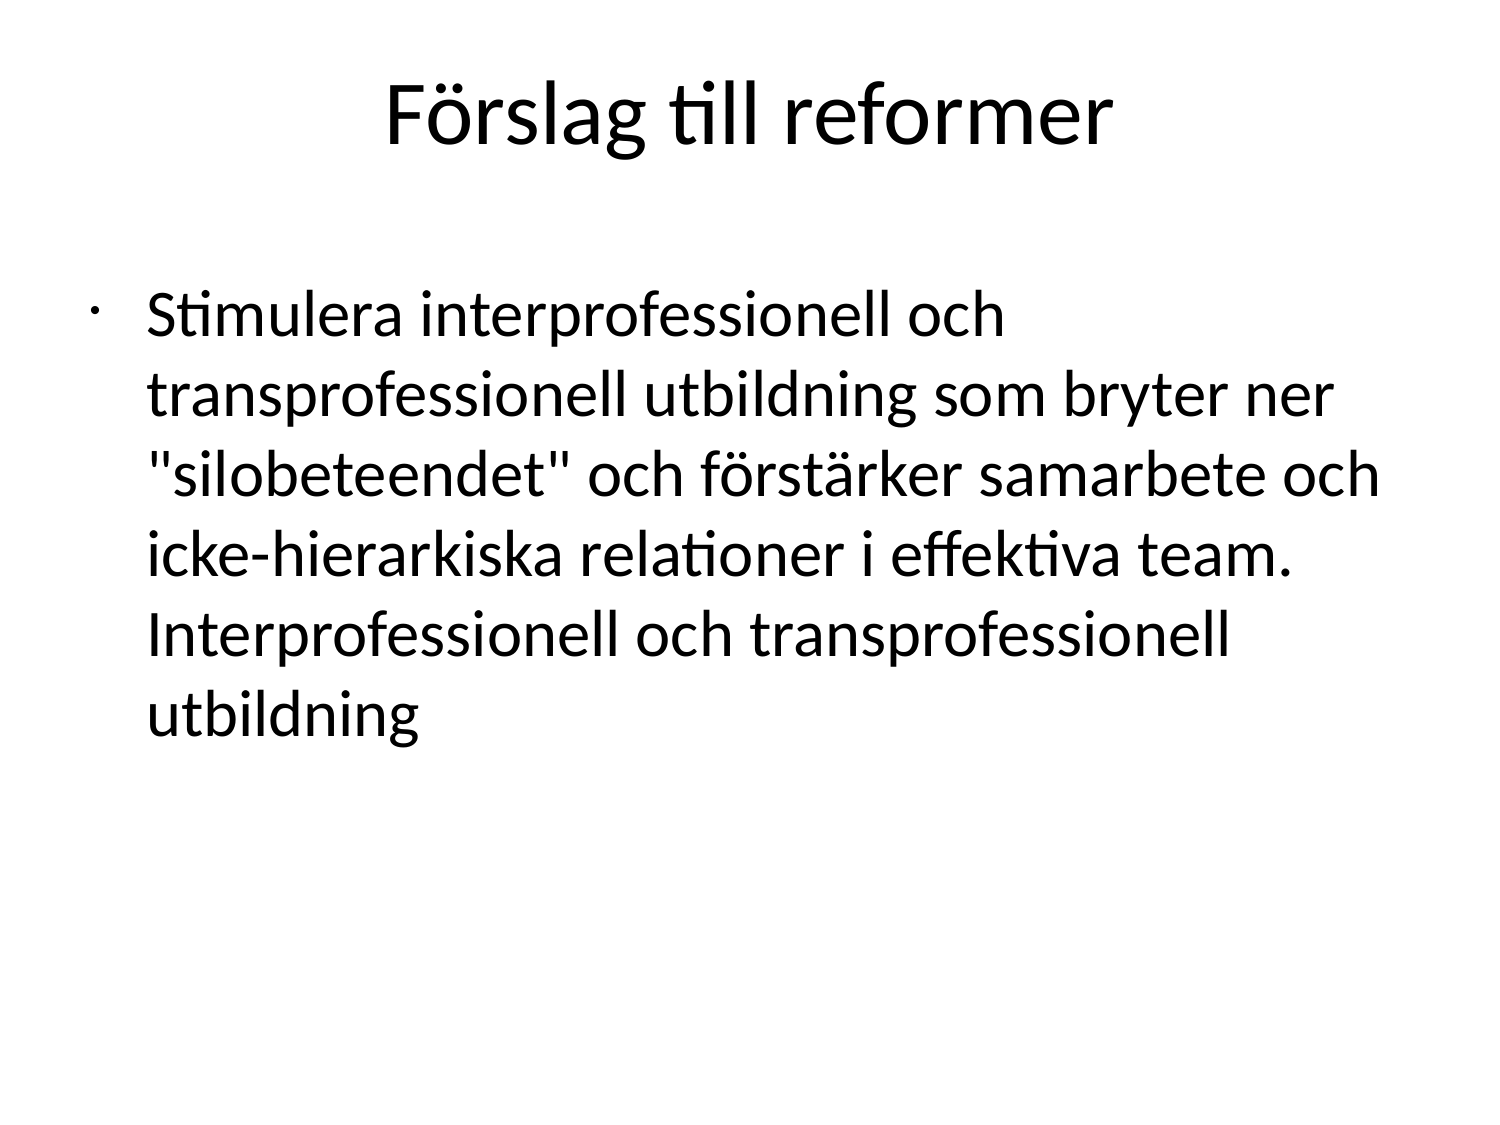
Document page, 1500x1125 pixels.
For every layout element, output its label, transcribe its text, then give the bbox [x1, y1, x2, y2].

list Stimulera interprofessionell och transprofessionell utbildning som bryter ner "silobeteendet" och förstärker samarbete och icke-hierarkiska relationer i effektiva team. Interprofessionell och transprofessionell utbildning [75, 262, 1425, 1005]
title Förslag till reformer [75, 45, 1425, 233]
